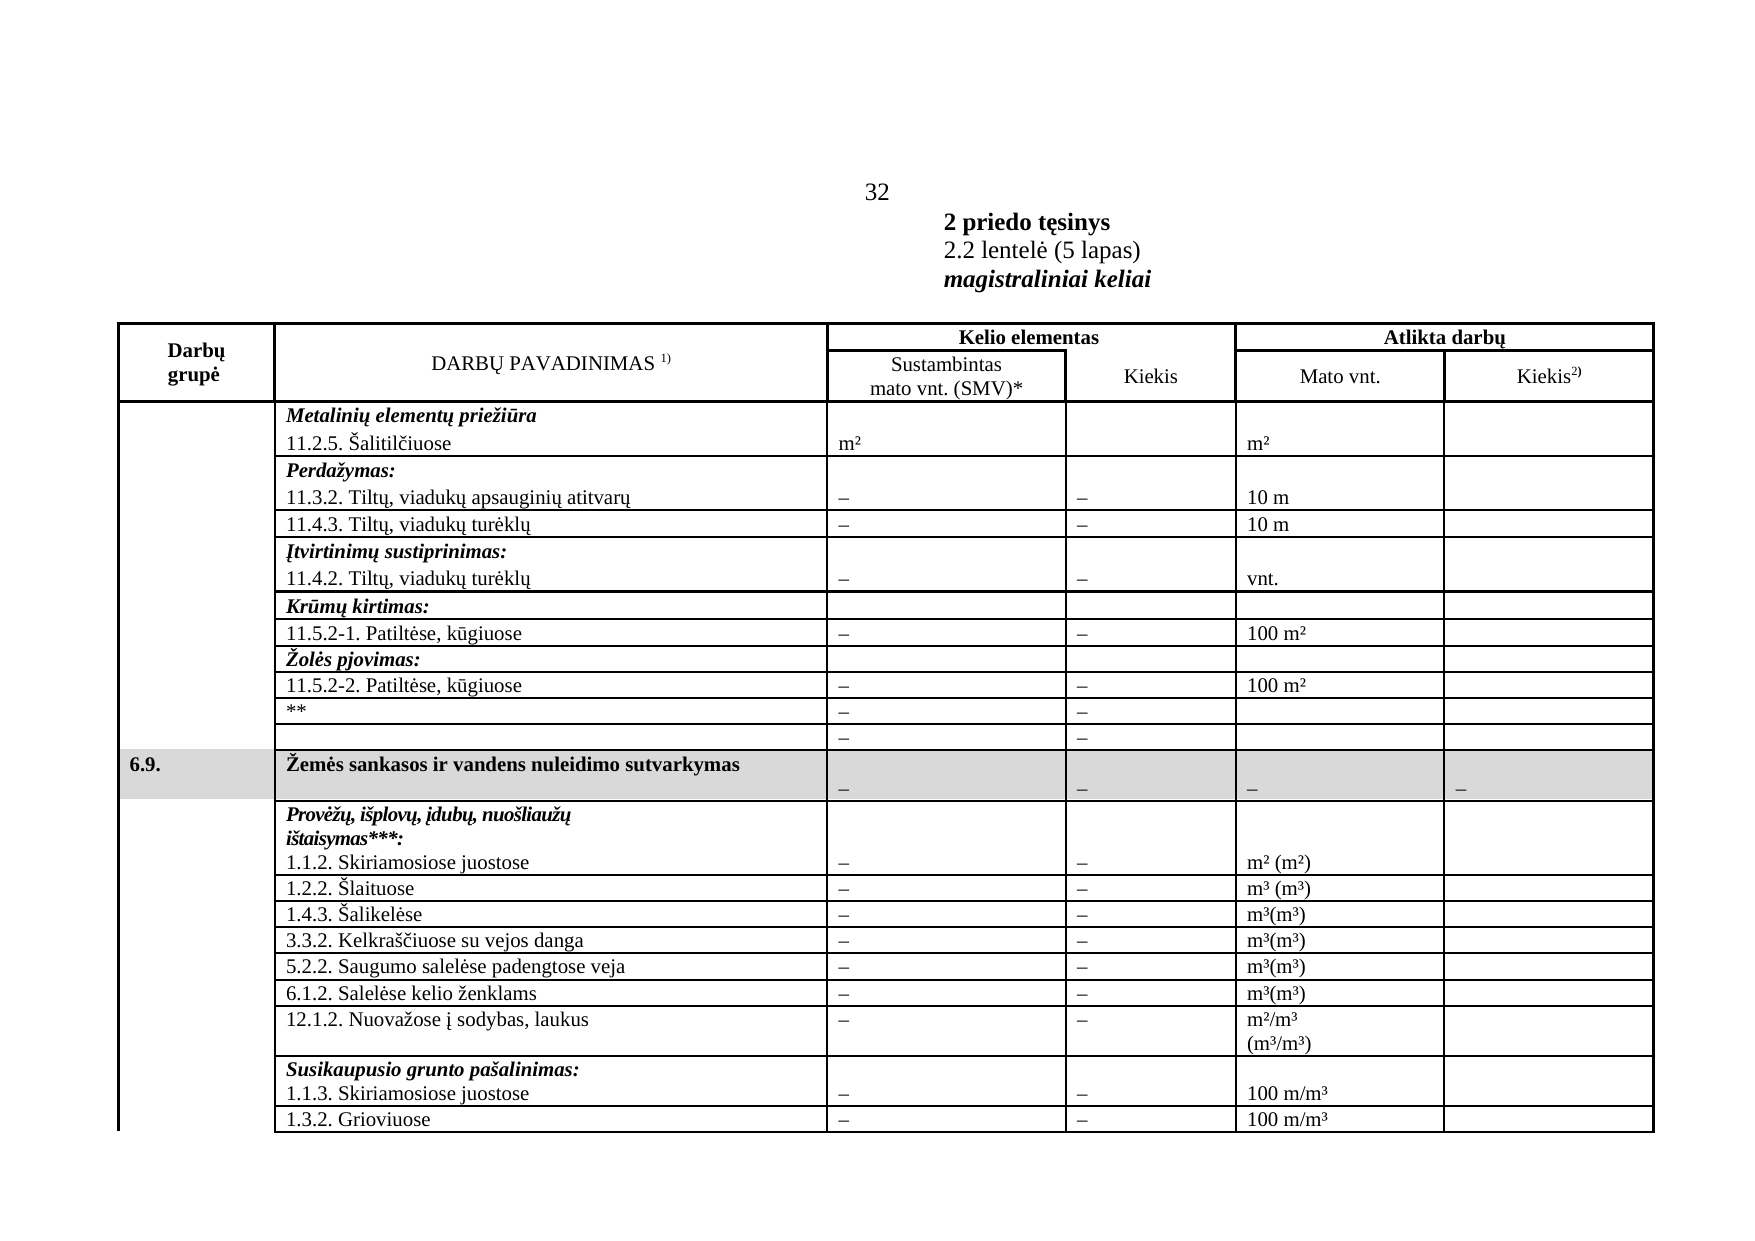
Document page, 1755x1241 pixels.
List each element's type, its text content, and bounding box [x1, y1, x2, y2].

table_cell [120, 723, 274, 749]
table_cell – [1067, 981, 1235, 1004]
table_cell – [1067, 928, 1235, 952]
table_cell – [828, 725, 1065, 749]
table_cell [1445, 802, 1652, 850]
table_cell [1445, 563, 1652, 590]
table_cell – [828, 563, 1065, 590]
table_cell 6.1.2. Salelėse kelio ženklams [276, 981, 826, 1004]
table_header DARBŲ PAVADINIMAS 1) [276, 325, 826, 400]
table_cell 11.5.2-2. Patiltėse, kūgiuose [276, 673, 826, 697]
table_cell – [1067, 563, 1235, 590]
table_cell Įtvirtinimų sustiprinimas: [276, 538, 826, 563]
table_cell m² [828, 427, 1065, 454]
table_cell [828, 1057, 1065, 1081]
table_cell [120, 900, 274, 1131]
table_cell [1445, 725, 1652, 749]
table_cell [1067, 1057, 1235, 1081]
table_cell – [828, 699, 1065, 723]
table_cell 11.4.2. Tiltų, viadukų turėklų [276, 563, 826, 590]
table_cell [828, 593, 1065, 618]
table_cell – [828, 850, 1065, 874]
table_cell m²/m³ (m³/m³) [1237, 1007, 1443, 1055]
table_cell [1237, 457, 1443, 482]
table_cell [1237, 538, 1443, 563]
table_cell [120, 645, 274, 671]
table_cell [1445, 902, 1652, 926]
table_cell – [828, 673, 1065, 697]
table_cell Metalinių elementų priežiūra [276, 403, 826, 427]
table_cell 100 m² [1237, 673, 1443, 697]
table_cell 10 m [1237, 511, 1443, 536]
table_cell [828, 403, 1065, 427]
table_header Kelio elementas [829, 325, 1234, 349]
table_cell m² [1237, 427, 1443, 454]
table_cell – [1067, 876, 1235, 900]
table_cell Žolės pjovimas: [276, 647, 826, 671]
text magistraliniai keliai [118, 264, 1636, 293]
table_cell [1067, 802, 1235, 850]
table_cell [828, 802, 1065, 850]
table_cell [1445, 647, 1652, 671]
table_cell [120, 850, 274, 874]
table_cell [1445, 457, 1652, 482]
table_cell – [828, 928, 1065, 952]
table_cell 1.4.3. Šalikelėse [276, 902, 826, 926]
table_header Atlikta darbų [1237, 325, 1652, 349]
table_cell 11.5.2-1. Patiltėse, kūgiuose [276, 620, 826, 645]
table_cell [1445, 482, 1652, 509]
table_cell – [1067, 511, 1235, 536]
table_cell [276, 725, 826, 749]
table_cell – [828, 1007, 1065, 1055]
table_cell [828, 647, 1065, 671]
table_cell [1445, 427, 1652, 454]
table_cell [120, 874, 274, 900]
table_cell [120, 800, 274, 850]
table_cell [120, 403, 274, 645]
table_cell [1237, 699, 1443, 723]
table_cell [1067, 403, 1235, 427]
table_cell [1067, 593, 1235, 618]
table_cell – [828, 876, 1065, 900]
table_cell 3.3.2. Kelkraščiuose su vejos danga [276, 928, 826, 952]
table_cell [1067, 457, 1235, 482]
table_cell [1445, 1007, 1652, 1055]
table_cell [1237, 403, 1443, 427]
table_cell – [1237, 751, 1443, 799]
table_cell [1067, 647, 1235, 671]
table_cell Susikaupusio grunto pašalinimas: [276, 1057, 826, 1081]
table_cell m³(m³) [1237, 928, 1443, 952]
table_cell 5.2.2. Saugumo salelėse padengtose veja [276, 954, 826, 978]
table_cell [1445, 511, 1652, 536]
table_cell 100 m² [1237, 620, 1443, 645]
table_cell [1237, 802, 1443, 850]
table_cell [1445, 699, 1652, 723]
table_cell Provėžų, išplovų, įdubų, nuošliaužų ištaisymas***: [276, 802, 826, 850]
table_cell 100 m/m³ [1237, 1107, 1443, 1131]
table_cell – [828, 1107, 1065, 1131]
table_cell [1237, 647, 1443, 671]
table_cell [828, 457, 1065, 482]
table_cell 11.4.3. Tiltų, viadukų turėklų [276, 511, 826, 536]
table_cell – [1067, 902, 1235, 926]
table_cell [1237, 1057, 1443, 1081]
table_cell [1445, 954, 1652, 978]
table_cell 6.9. [120, 749, 274, 799]
table_cell m² (m²) [1237, 850, 1443, 874]
table_cell 10 m [1237, 482, 1443, 509]
table_cell Kiekis2) [1446, 352, 1652, 400]
table_cell [1067, 538, 1235, 563]
table_cell – [1067, 620, 1235, 645]
table_cell m³(m³) [1237, 902, 1443, 926]
table_cell [1445, 593, 1652, 618]
table_cell – [828, 1081, 1065, 1105]
table_cell ** [276, 699, 826, 723]
table_cell [828, 538, 1065, 563]
table_cell [1445, 1057, 1652, 1081]
table_cell Krūmų kirtimas: [276, 593, 826, 618]
table_cell – [1067, 954, 1235, 978]
table_cell Žemės sankasos ir vandens nuleidimo sutvarkymas [276, 751, 826, 799]
table_cell [1445, 673, 1652, 697]
table_cell [1445, 1107, 1652, 1131]
table_cell m³ (m³) [1237, 876, 1443, 900]
table_cell [1445, 928, 1652, 952]
table_cell Mato vnt. [1237, 352, 1443, 400]
table_cell [1237, 725, 1443, 749]
table_cell – [828, 482, 1065, 509]
table_cell – [828, 751, 1065, 799]
table_cell [1445, 981, 1652, 1004]
table_cell [1445, 850, 1652, 874]
table_cell m³(m³) [1237, 981, 1443, 1004]
table_cell 1.3.2. Grioviuose [276, 1107, 826, 1131]
table_cell 11.3.2. Tiltų, viadukų apsauginių atitvarų [276, 482, 826, 509]
text 2.2 lentelė (5 lapas) [118, 235, 1636, 264]
table_cell – [1067, 482, 1235, 509]
table_cell – [828, 902, 1065, 926]
table_cell – [1067, 1007, 1235, 1055]
table_cell – [1067, 850, 1235, 874]
table_cell [1445, 876, 1652, 900]
table_cell – [828, 954, 1065, 978]
text 2 priedo tęsinys [118, 207, 1636, 235]
table_cell Kiekis [1067, 349, 1234, 400]
table_cell [1445, 620, 1652, 645]
table_cell – [828, 511, 1065, 536]
table_cell vnt. [1237, 563, 1443, 590]
table_cell 1.1.2. Skiriamosiose juostose [276, 850, 826, 874]
table_cell [1237, 593, 1443, 618]
table_cell 11.2.5. Šalitilčiuose [276, 427, 826, 454]
table_cell – [828, 981, 1065, 1004]
table_cell Sustambintas mato vnt. (SMV)* [829, 352, 1064, 400]
table_header Darbų grupė [120, 325, 273, 400]
table_cell [1445, 403, 1652, 427]
table_cell – [1067, 699, 1235, 723]
table_cell 100 m/m³ [1237, 1081, 1443, 1105]
table_cell – [1067, 751, 1235, 799]
table_cell [1445, 538, 1652, 563]
table_cell – [828, 620, 1065, 645]
table_cell Perdažymas: [276, 457, 826, 482]
table_cell [1445, 1081, 1652, 1105]
table_cell 1.1.3. Skiriamosiose juostose [276, 1081, 826, 1105]
table_cell – [1067, 725, 1235, 749]
table_cell – [1067, 1107, 1235, 1131]
table_cell 1.2.2. Šlaituose [276, 876, 826, 900]
table_cell [120, 697, 274, 723]
table_cell – [1445, 751, 1652, 799]
table_cell 12.1.2. Nuovažose į sodybas, laukus [276, 1007, 826, 1055]
table_cell – [1067, 673, 1235, 697]
table_cell [120, 671, 274, 697]
table_cell m³(m³) [1237, 954, 1443, 978]
table_cell [1067, 427, 1235, 454]
table_cell – [1067, 1081, 1235, 1105]
